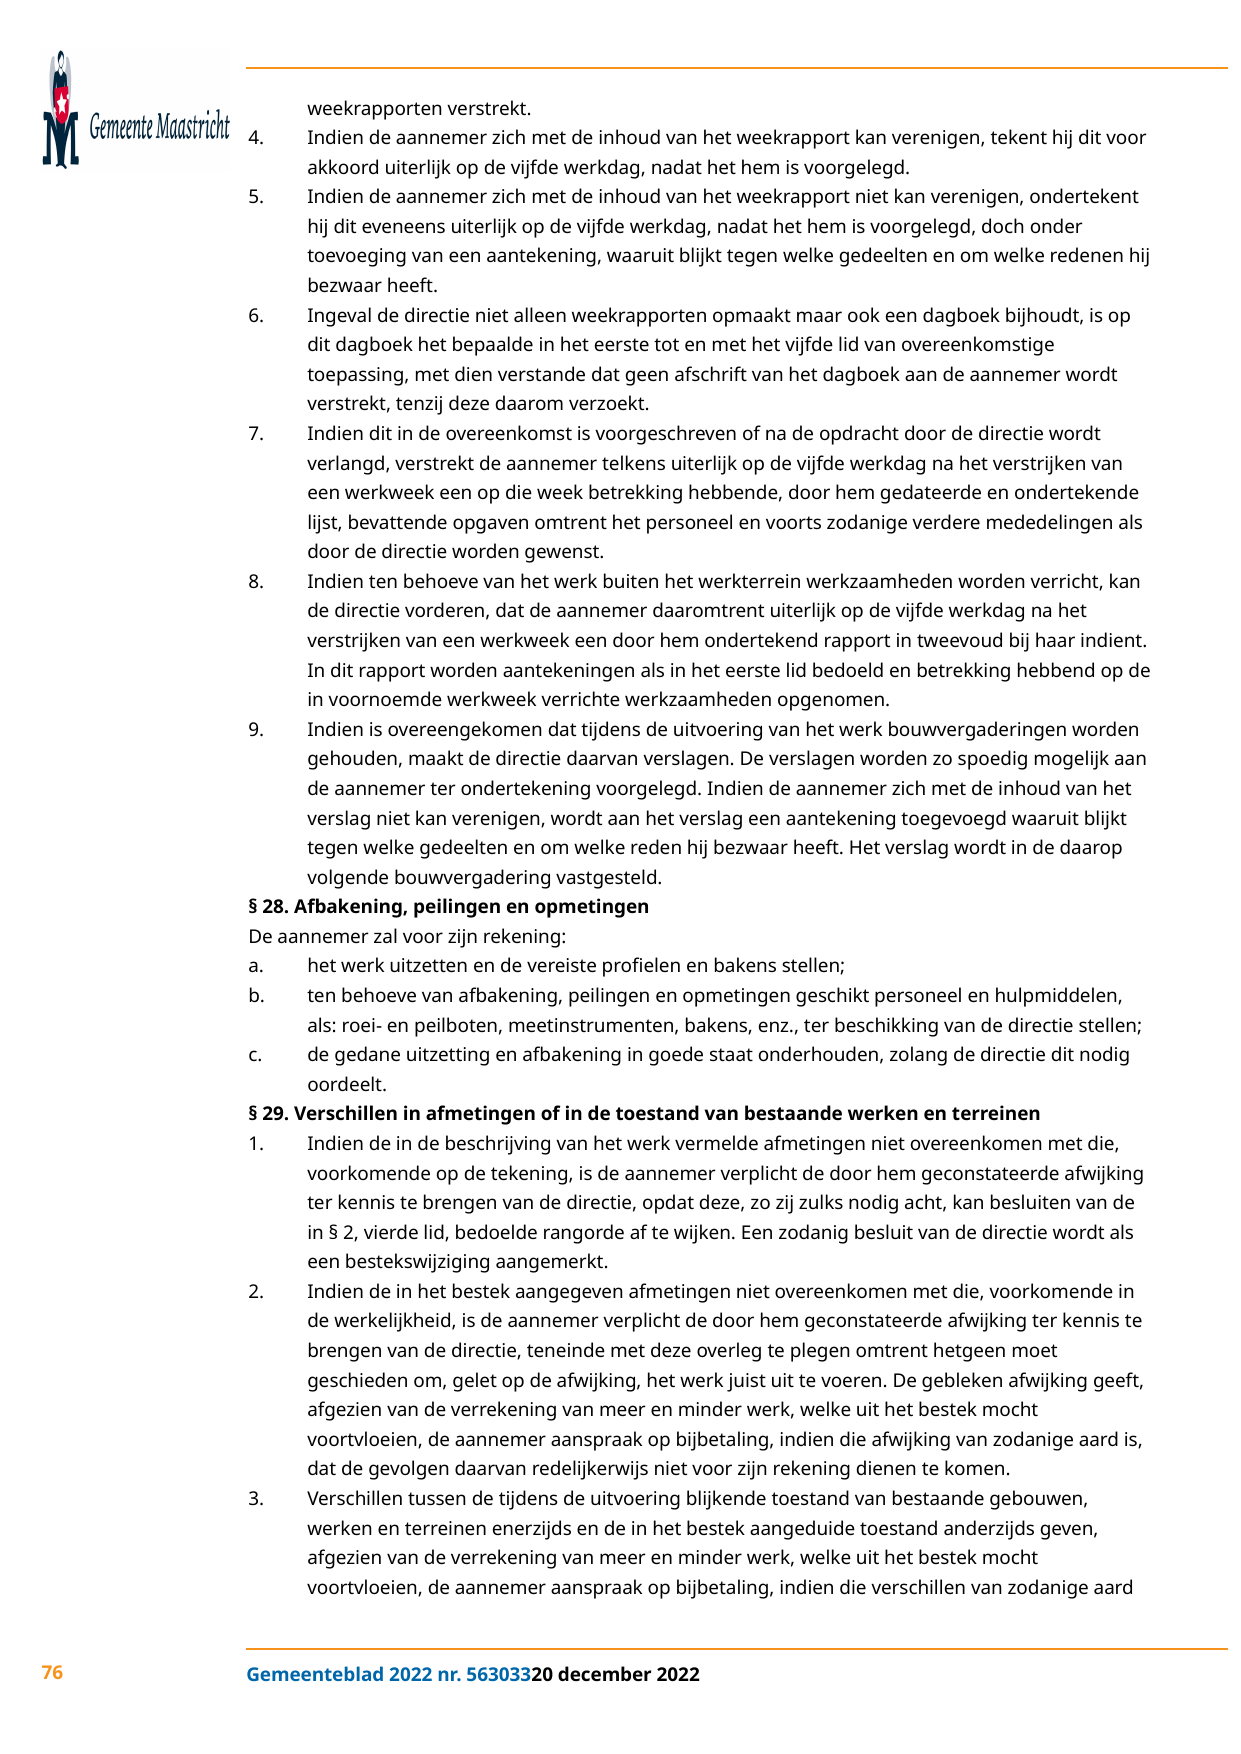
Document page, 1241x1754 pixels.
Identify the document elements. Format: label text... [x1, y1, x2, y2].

list Indien is overeengekomen dat tijdens de uitvoering van het werk bouwvergaderingen worden gehouden, maakt de directie daarvan verslagen. De verslagen worden zo spoedig mogelijk aan de aannemer ter ondertekening voorgelegd. Indien de aannemer zich met de inhoud van het verslag niet kan verenigen, wordt aan het verslag een aantekening toegevoegd waaruit blijkt tegen welke gedeelten en om welke reden hij bezwaar heeft. Het verslag wordt in de daarop volgende bouwvergadering vastgesteld. [248, 716, 1152, 890]
list ten behoeve van afbakening, peilingen en opmetingen geschikt personeel en hulpmiddelen, als: roei- en peilboten, meetinstrumenten, bakens, enz., ter beschikking van de directie stellen; [248, 982, 1152, 1038]
text § 29. Verschillen in afmetingen of in de toestand van bestaande werken en terreinen [248, 1101, 1152, 1126]
text § 28. Afbakening, peilingen en opmetingen [248, 893, 1152, 919]
list Indien de aannemer zich met de inhoud van het weekrapport niet kan verenigen, ondertekent hij dit eveneens uiterlijk op de vijfde werkdag, nadat het hem is voorgelegd, doch onder toevoeging van een aantekening, waaruit blijkt tegen welke gedeelten en om welke redenen hij bezwaar heeft. [248, 183, 1152, 298]
list het werk uitzetten en de vereiste profielen en bakens stellen; [248, 953, 1152, 978]
list Indien de aannemer zich met de inhoud van het weekrapport kan verenigen, tekent hij dit voor akkoord uiterlijk op de vijfde werkdag, nadat het hem is voorgelegd. [248, 124, 1152, 180]
list Indien dit in de overeenkomst is voorgeschreven of na de opdracht door de directie wordt verlangd, verstrekt de aannemer telkens uiterlijk op de vijfde werkdag na het verstrijken van een werkweek een op die week betrekking hebbende, door hem gedateerde en ondertekende lijst, bevattende opgaven omtrent het personeel en voorts zodanige verdere mededelingen als door de directie worden gewenst. [248, 420, 1152, 564]
list Ingeval de directie niet alleen weekrapporten opmaakt maar ook een dagboek bijhoudt, is op dit dagboek het bepaalde in het eerste tot en met het vijfde lid van overeenkomstige toepassing, met dien verstande dat geen afschrift van het dagboek aan de aannemer wordt verstrekt, tenzij deze daarom verzoekt. [248, 302, 1152, 416]
list de gedane uitzetting en afbakening in goede staat onderhouden, zolang de directie dit nodig oordeelt. [248, 1041, 1152, 1097]
list weekrapporten verstrekt. [248, 95, 1152, 121]
list Indien de in de beschrijving van het werk vermelde afmetingen niet overeenkomen met die, voorkomende op de tekening, is de aannemer verplicht de door hem geconstateerde afwijking ter kennis te brengen van de directie, opdat deze, zo zij zulks nodig acht, kan besluiten van de in § 2, vierde lid, bedoelde rangorde af te wijken. Een zodanig besluit van de directie wordt als een bestekswijziging aangemerkt. [248, 1130, 1152, 1274]
list Indien de in het bestek aangegeven afmetingen niet overeenkomen met die, voorkomende in de werkelijkheid, is de aannemer verplicht de door hem geconstateerde afwijking ter kennis te brengen van de directie, teneinde met deze overleg te plegen omtrent hetgeen moet geschieden om, gelet op de afwijking, het werk juist uit te voeren. De gebleken afwijking geeft, afgezien van de verrekening van meer en minder werk, welke uit het bestek mocht voortvloeien, de aannemer aanspraak op bijbetaling, indien die afwijking van zodanige aard is, dat de gevolgen daarvan redelijkerwijs niet voor zijn rekening dienen te komen. [248, 1278, 1152, 1481]
list Verschillen tussen de tijdens de uitvoering blijkende toestand van bestaande gebouwen, werken en terreinen enerzijds en de in het bestek aangeduide toestand anderzijds geven, afgezien van de verrekening van meer en minder werk, welke uit het bestek mocht voortvloeien, de aannemer aanspraak op bijbetaling, indien die verschillen van zodanige aard [248, 1485, 1152, 1600]
text De aannemer zal voor zijn rekening: [248, 923, 1152, 949]
list Indien ten behoeve van het werk buiten het werkterrein werkzaamheden worden verricht, kan de directie vorderen, dat de aannemer daaromtrent uiterlijk op de vijfde werkdag na het verstrijken van een werkweek een door hem ondertekend rapport in tweevoud bij haar indient. In dit rapport worden aantekeningen als in het eerste lid bedoeld en betrekking hebbend op de in voornoemde werkweek verrichte werkzaamheden opgenomen. [248, 568, 1152, 712]
picture [41, 47, 231, 172]
